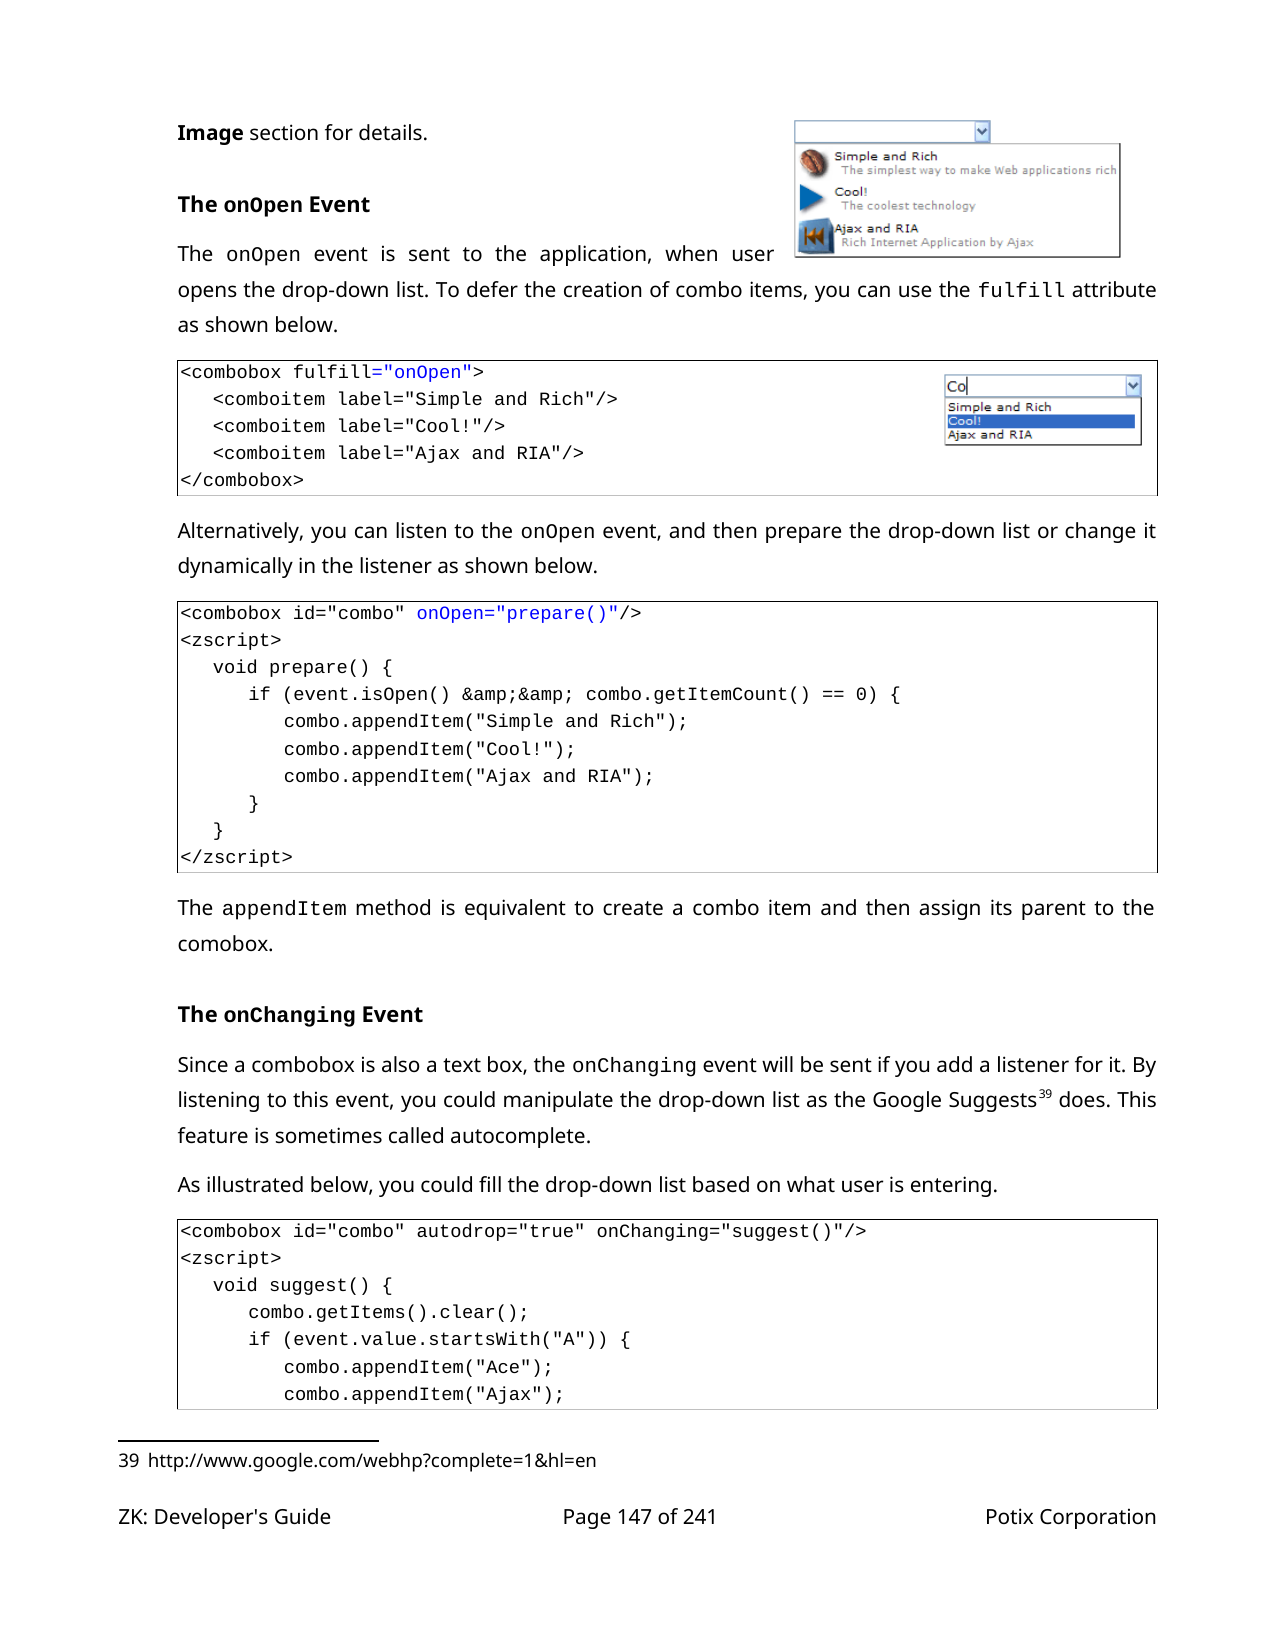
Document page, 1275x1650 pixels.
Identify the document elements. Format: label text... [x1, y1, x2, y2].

text Alternatively, you can listen to the onOpen event, and then prepare the drop-down list or change it dynamically in the listener as shown below. [177, 516, 1157, 580]
text <zscript> [178, 1246, 1157, 1270]
text <comboitem label="Cool!"/> [178, 414, 941, 438]
text As illustrated below, you could fill the drop-down list based on what user is entering. [177, 1170, 1157, 1198]
picture [792, 118, 1123, 260]
text </zscript> [178, 845, 1157, 872]
text if (event.value.startsWith("A")) { [178, 1327, 1157, 1352]
text if (event.isOpen() &amp;&amp; combo.getItemCount() == 0) { [178, 682, 1157, 706]
subtitle The onOpen Event [177, 189, 792, 219]
text The appendItem method is equivalent to create a combo item and then assign its parent to the comobox. [177, 893, 1157, 957]
text } [178, 818, 1157, 842]
text combo.appendItem("Simple and Rich"); [178, 709, 1157, 733]
text } [178, 791, 1157, 815]
text <comboitem label="Simple and Rich"/> [178, 387, 941, 411]
text </combobox> [178, 468, 1157, 495]
subtitle The onChanging Event [177, 999, 1157, 1029]
text <combobox fulfill="onOpen"> [178, 361, 1157, 384]
text combo.appendItem("Cool!"); [178, 736, 1157, 761]
text Since a combobox is also a text box, the onChanging event will be sent if you add a listener for it. By listening to this event, you could manipulate the drop-down list as the Google Suggests does. This feature is sometimes called autocomplete. [177, 1050, 1157, 1149]
text <combobox id="combo" autodrop="true" onChanging="suggest()"/> [178, 1220, 1157, 1243]
picture [941, 371, 1150, 449]
text void suggest() { [178, 1273, 1157, 1297]
text combo.appendItem("Ajax"); [178, 1382, 1157, 1409]
text Image section for details. [177, 118, 792, 146]
subtitle [1123, 189, 1157, 219]
text <combobox id="combo" onOpen="prepare()"/> [178, 602, 1157, 625]
text The onOpen event is sent to the application, when user opens the drop-down list. To defer the creation of combo items, you can use the fulfill attribute as shown below. [177, 239, 1157, 339]
text combo.getItems().clear(); [178, 1300, 1157, 1324]
text combo.appendItem("Ajax and RIA"); [178, 764, 1157, 788]
text <comboitem label="Ajax and RIA"/> [178, 441, 1157, 465]
text <zscript> [178, 628, 1157, 652]
text void prepare() { [178, 655, 1157, 679]
text combo.appendItem("Ace"); [178, 1354, 1157, 1379]
text http://www.google.com/webhp?complete=1&hl=en [118, 1447, 1157, 1473]
